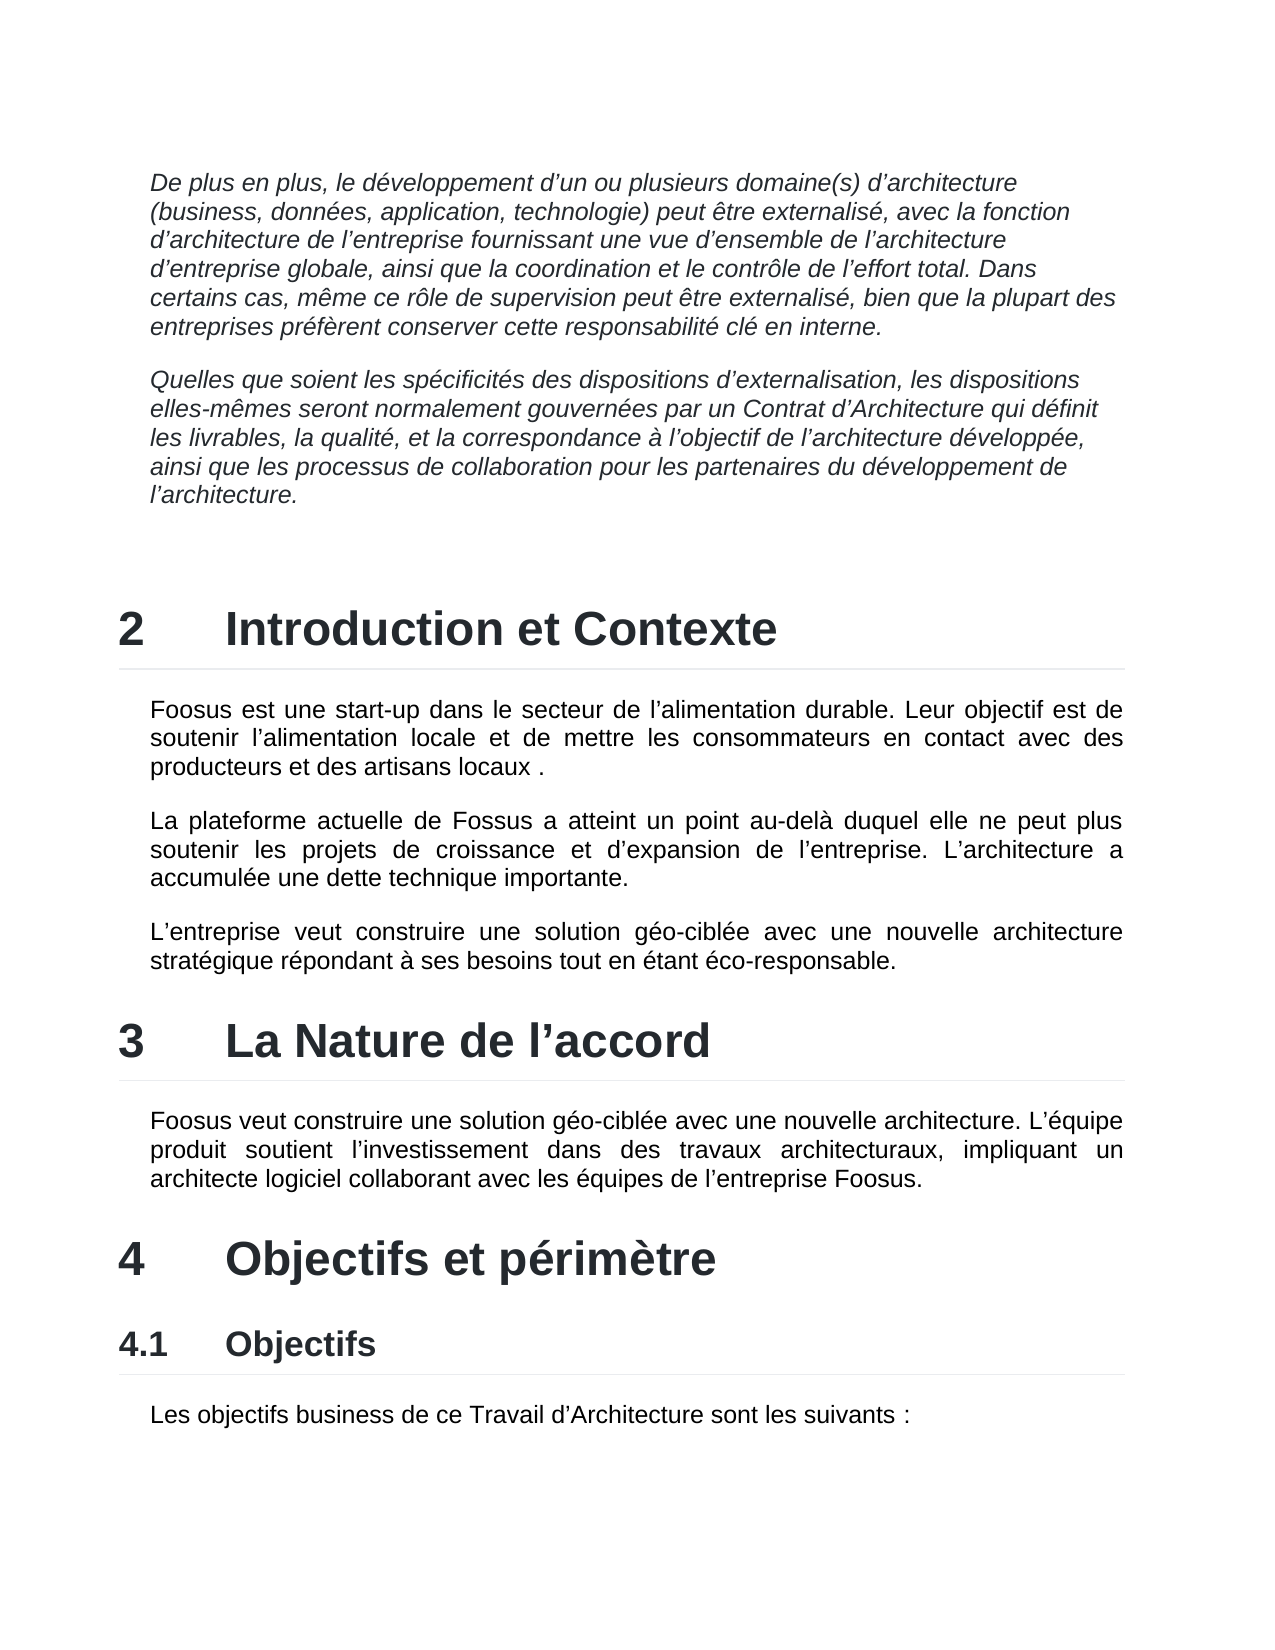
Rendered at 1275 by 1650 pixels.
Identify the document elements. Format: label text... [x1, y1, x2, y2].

subtitle Introduction et Contexte [119, 601, 1125, 668]
subtitle Objectifs [119, 1323, 1125, 1374]
subtitle La Nature de l’accord [119, 1012, 1125, 1080]
text Foosus est une start-up dans le secteur de l’alimentation durable. Leur objectif est de soutenir l’alimentation locale et de mettre les consommateurs en contact avec des producteurs et des artisans locaux . [150, 695, 1125, 781]
text L’entreprise veut construire une solution géo-ciblée avec une nouvelle architecture stratégique répondant à ses besoins tout en étant éco-responsable. [150, 917, 1125, 975]
text La plateforme actuelle de Fossus a atteint un point au-delà duquel elle ne peut plus soutenir les projets de croissance et d’expansion de l’entreprise. L’architecture a accumulée une dette technique importante. [150, 806, 1125, 892]
text Foosus veut construire une solution géo-ciblée avec une nouvelle architecture. L’équipe produit soutient l’investissement dans des travaux architecturaux, impliquant un architecte logiciel collaborant avec les équipes de l’entreprise Foosus. [150, 1106, 1125, 1193]
subtitle Objectifs et périmètre [119, 1230, 1125, 1285]
text Les objectifs business de ce Travail d’Architecture sont les suivants : [150, 1400, 1125, 1429]
text De plus en plus, le développement d’un ou plusieurs domaine(s) d’architecture (business, données, application, technologie) peut être externalisé, avec la fonction d’architecture de l’entreprise fournissant une vue d’ensemble de l’architecture d’entreprise globale, ainsi que la coordination et le contrôle de l’effort total. Dans certains cas, même ce rôle de supervision peut être externalisé, bien que la plupart des entreprises préfèrent conserver cette responsabilité clé en interne. [150, 168, 1125, 341]
text Quelles que soient les spécificités des dispositions d’externalisation, les dispositions elles-mêmes seront normalement gouvernées par un Contrat d’Architecture qui définit les livrables, la qualité, et la correspondance à l’objectif de l’architecture développée, ainsi que les processus de collaboration pour les partenaires du développement de l’architecture. [150, 366, 1125, 509]
